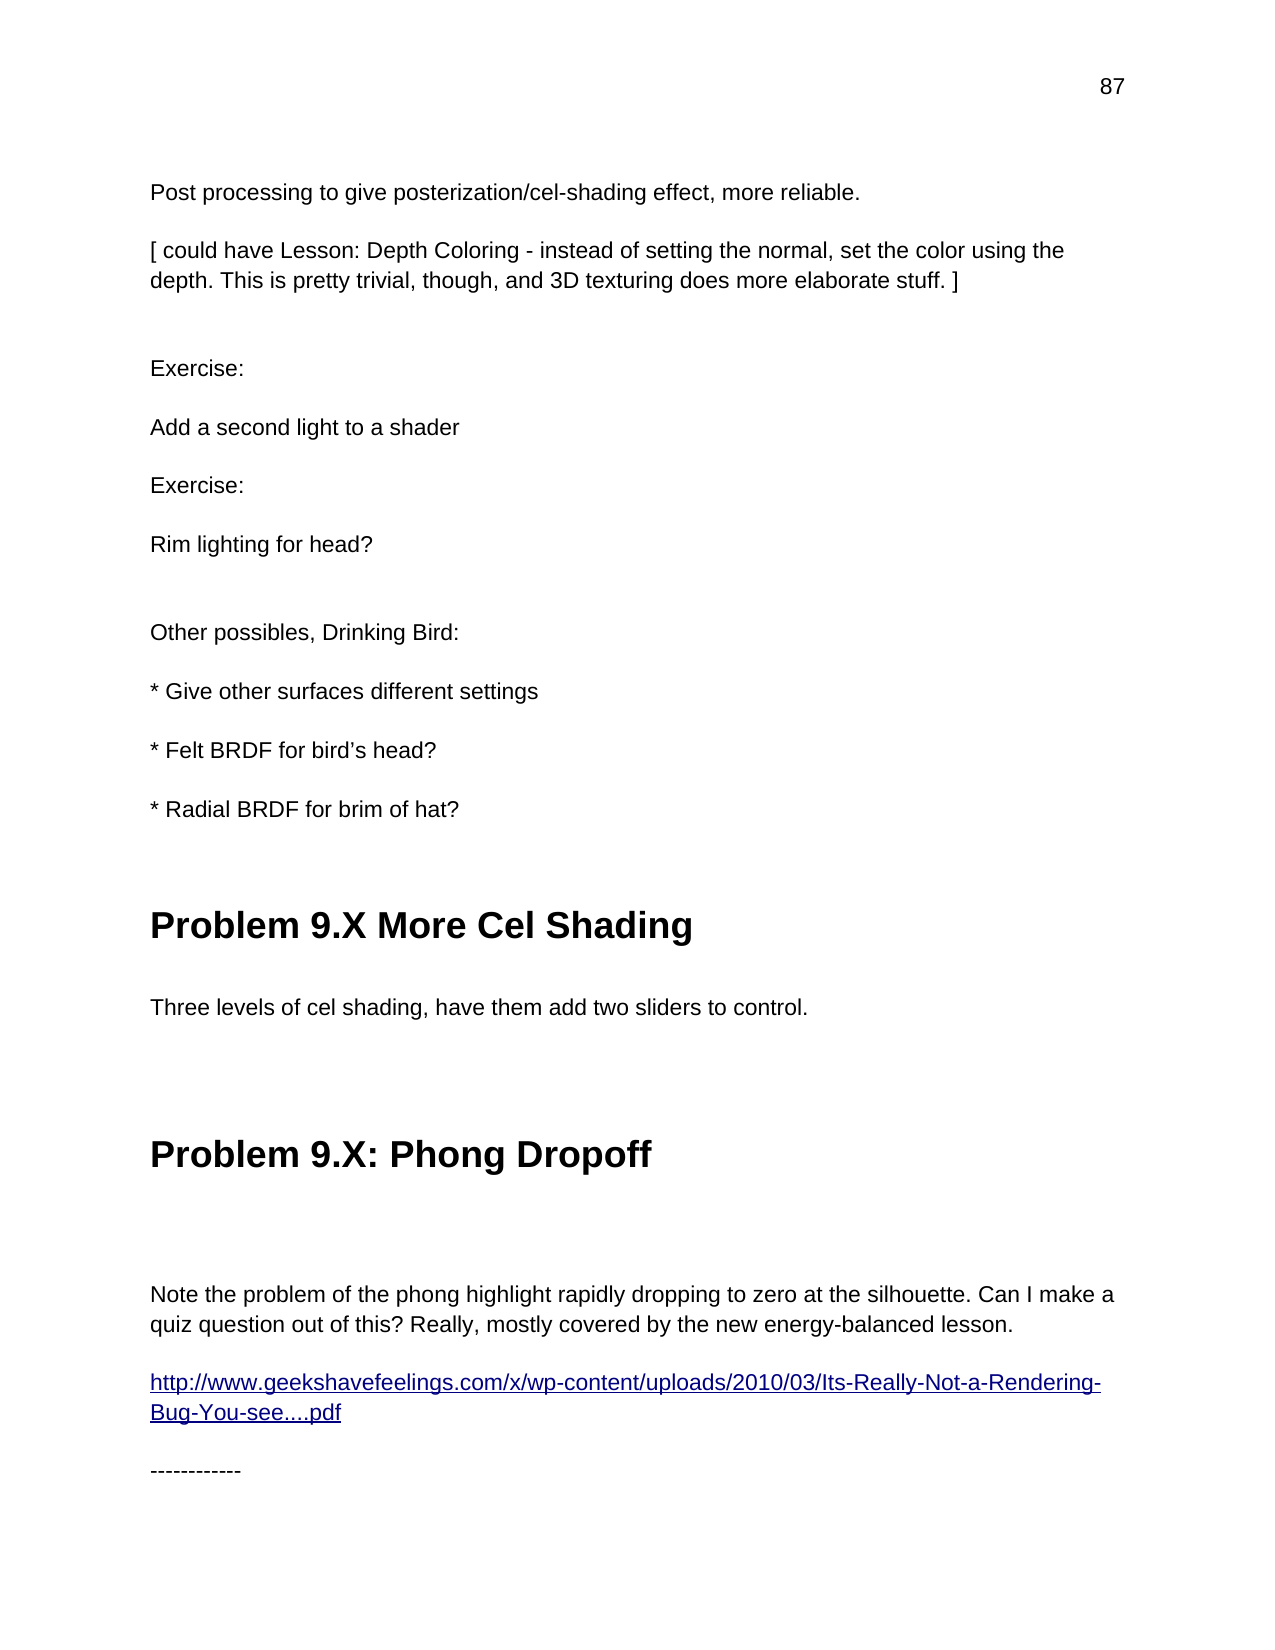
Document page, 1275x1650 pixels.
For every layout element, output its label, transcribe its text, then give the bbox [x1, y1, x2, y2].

subtitle Problem 9.X: Phong Dropoff [150, 1133, 1125, 1175]
text [ could have Lesson: Depth Coloring - instead of setting the normal, set the color using the depth. This is pretty trivial, though, and 3D texturing does more elaborate stuff. ] [150, 238, 1125, 293]
text ------------ [150, 1458, 1125, 1484]
text * Radial BRDF for brim of hat? [150, 796, 1125, 822]
text Post processing to give posterization/cel-shading effect, more reliable. [150, 179, 1125, 205]
text Note the problem of the phong highlight rapidly dropping to zero at the silhouette. Can I make a quiz question out of this? Really, mostly covered by the new energy-balanced lesson. [150, 1282, 1125, 1337]
text Exercise: [150, 473, 1125, 499]
text Three levels of cel shading, have them add two sliders to control. [150, 995, 1125, 1021]
text http://www.geekshavefeelings.com/x/wp-content/uploads/2010/03/Its-Really-Not-a-Rendering-Bug-You-see....pdf [150, 1370, 1125, 1425]
text Add a second light to a shader [150, 414, 1125, 440]
text Other possibles, Drinking Bird: [150, 620, 1125, 646]
text Exercise: [150, 356, 1125, 381]
text * Felt BRDF for bird’s head? [150, 737, 1125, 763]
text * Give other surfaces different settings [150, 679, 1125, 704]
text Rim lighting for head? [150, 532, 1125, 557]
subtitle Problem 9.X More Cel Shading [150, 905, 1125, 947]
